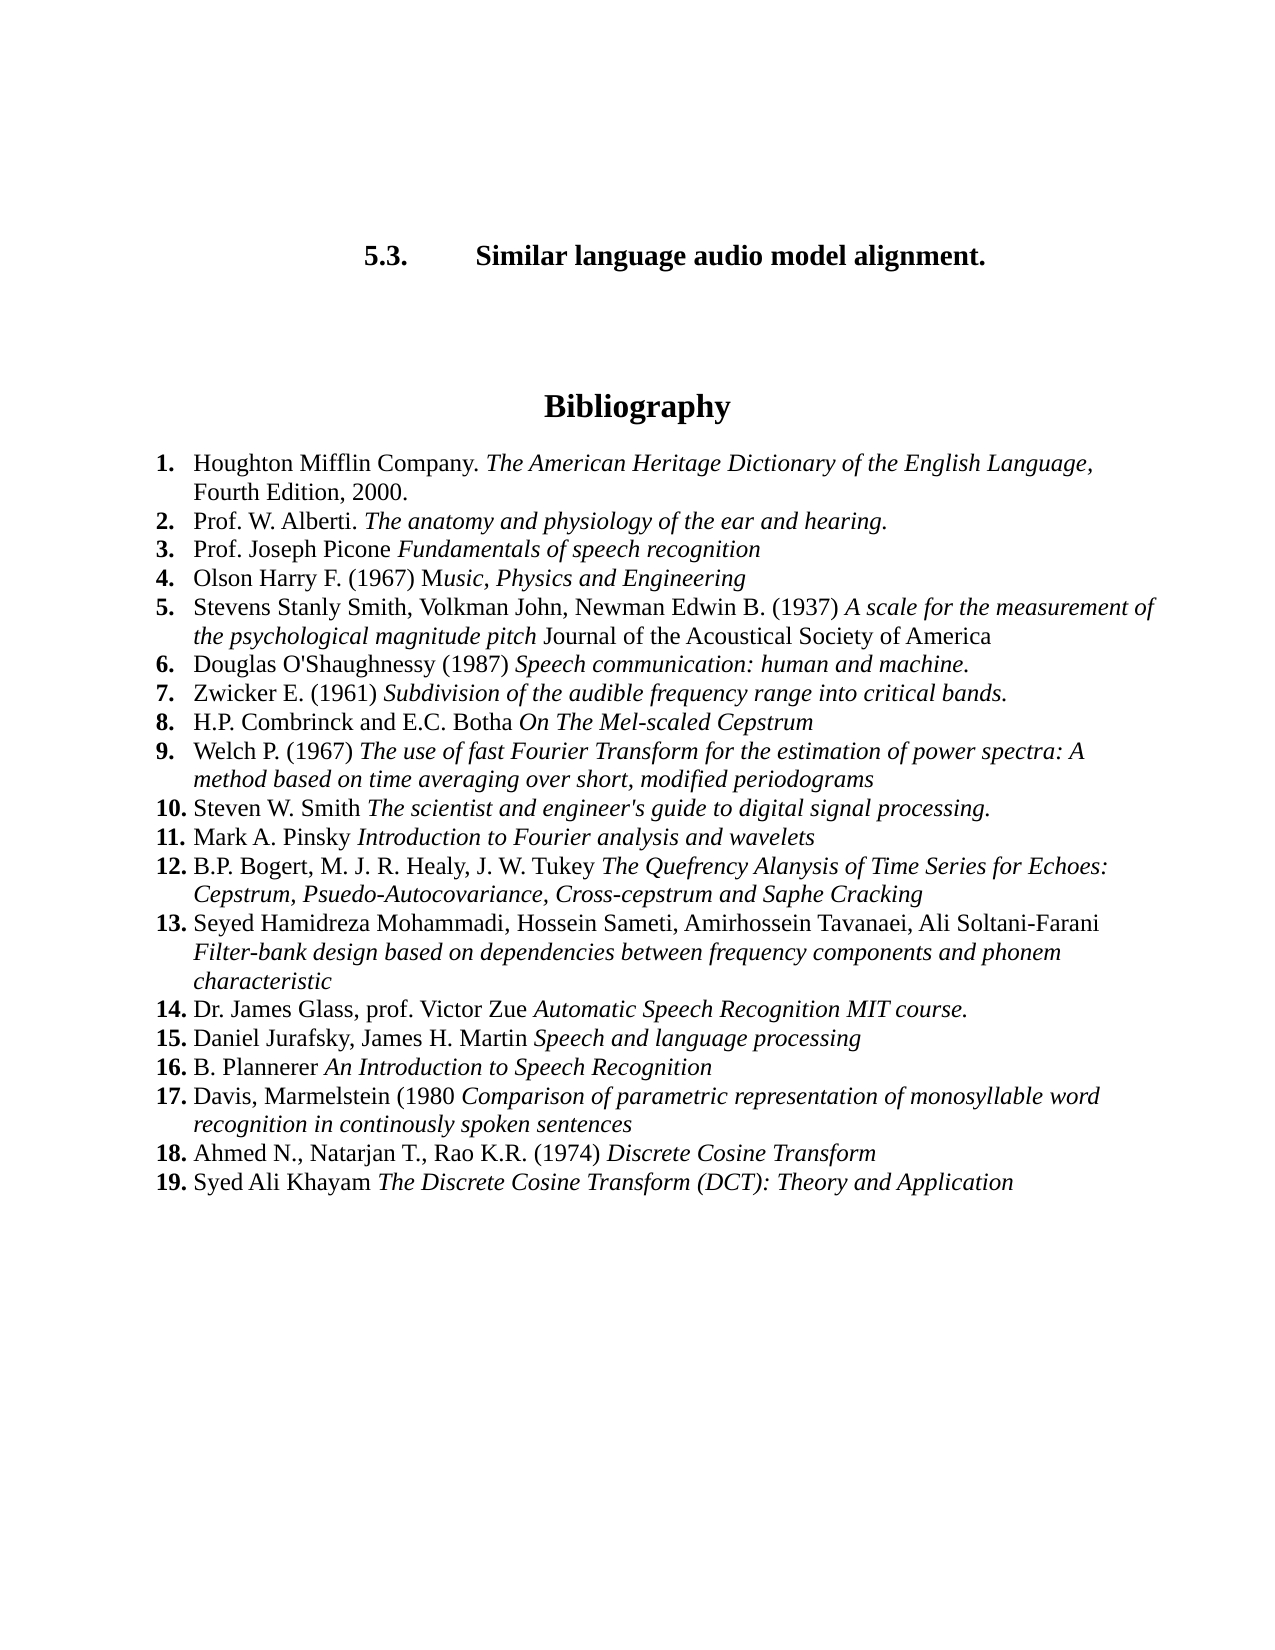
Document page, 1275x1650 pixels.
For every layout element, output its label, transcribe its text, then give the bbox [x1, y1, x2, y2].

text Bibliography [118, 386, 1157, 425]
list Filter-bank design based on dependencies between frequency components and phonem characteristic [156, 937, 1157, 994]
list Houghton Mifflin Company. The American Heritage Dictionary of the English Language, Fourth Edition, 2000. [156, 448, 1157, 506]
list Zwicker E. (1961) Subdivision of the audible frequency range into critical bands. [156, 678, 1157, 707]
list Stevens Stanly Smith, Volkman John, Newman Edwin B. (1937) A scale for the measurement of the psychological magnitude pitch Journal of the Acoustical Society of America [156, 592, 1157, 649]
list Steven W. Smith The scientist and engineer's guide to digital signal processing. [156, 793, 1157, 822]
list Ahmed N., Natarjan T., Rao K.R. (1974) Discrete Cosine Transform [156, 1138, 1157, 1167]
list B.P. Bogert, M. J. R. Healy, J. W. Tukey The Quefrency Alanysis of Time Series for Echoes: Cepstrum, Psuedo-Autocovariance, Cross-cepstrum and Saphe Cracking [156, 851, 1157, 908]
list Prof. Joseph Picone Fundamentals of speech recognition [156, 534, 1157, 563]
list Daniel Jurafsky, James H. Martin Speech and language processing [156, 1023, 1157, 1052]
list Mark A. Pinsky Introduction to Fourier analysis and wavelets [156, 822, 1157, 851]
list Dr. James Glass, prof. Victor Zue Automatic Speech Recognition MIT course. [156, 994, 1157, 1023]
list Olson Harry F. (1967) Music, Physics and Engineering [156, 563, 1157, 592]
list Prof. W. Alberti. The anatomy and physiology of the ear and hearing. [156, 506, 1157, 534]
list Similar language audio model alignment. [193, 238, 1157, 271]
list H.P. Combrinck and E.C. Botha On The Mel-scaled Cepstrum [156, 707, 1157, 736]
list Douglas O'Shaughnessy (1987) Speech communication: human and machine. [156, 649, 1157, 678]
list Davis, Marmelstein (1980 Comparison of parametric representation of monosyllable word recognition in continously spoken sentences [156, 1081, 1157, 1138]
list Syed Ali Khayam The Discrete Cosine Transform (DCT): Theory and Application [156, 1167, 1157, 1196]
list B. Plannerer An Introduction to Speech Recognition [156, 1052, 1157, 1081]
list Welch P. (1967) The use of fast Fourier Transform for the estimation of power spectra: A method based on time averaging over short, modified periodograms [156, 736, 1157, 793]
list Seyed Hamidreza Mohammadi, Hossein Sameti, Amirhossein Tavanaei, Ali Soltani-Farani [156, 908, 1157, 937]
